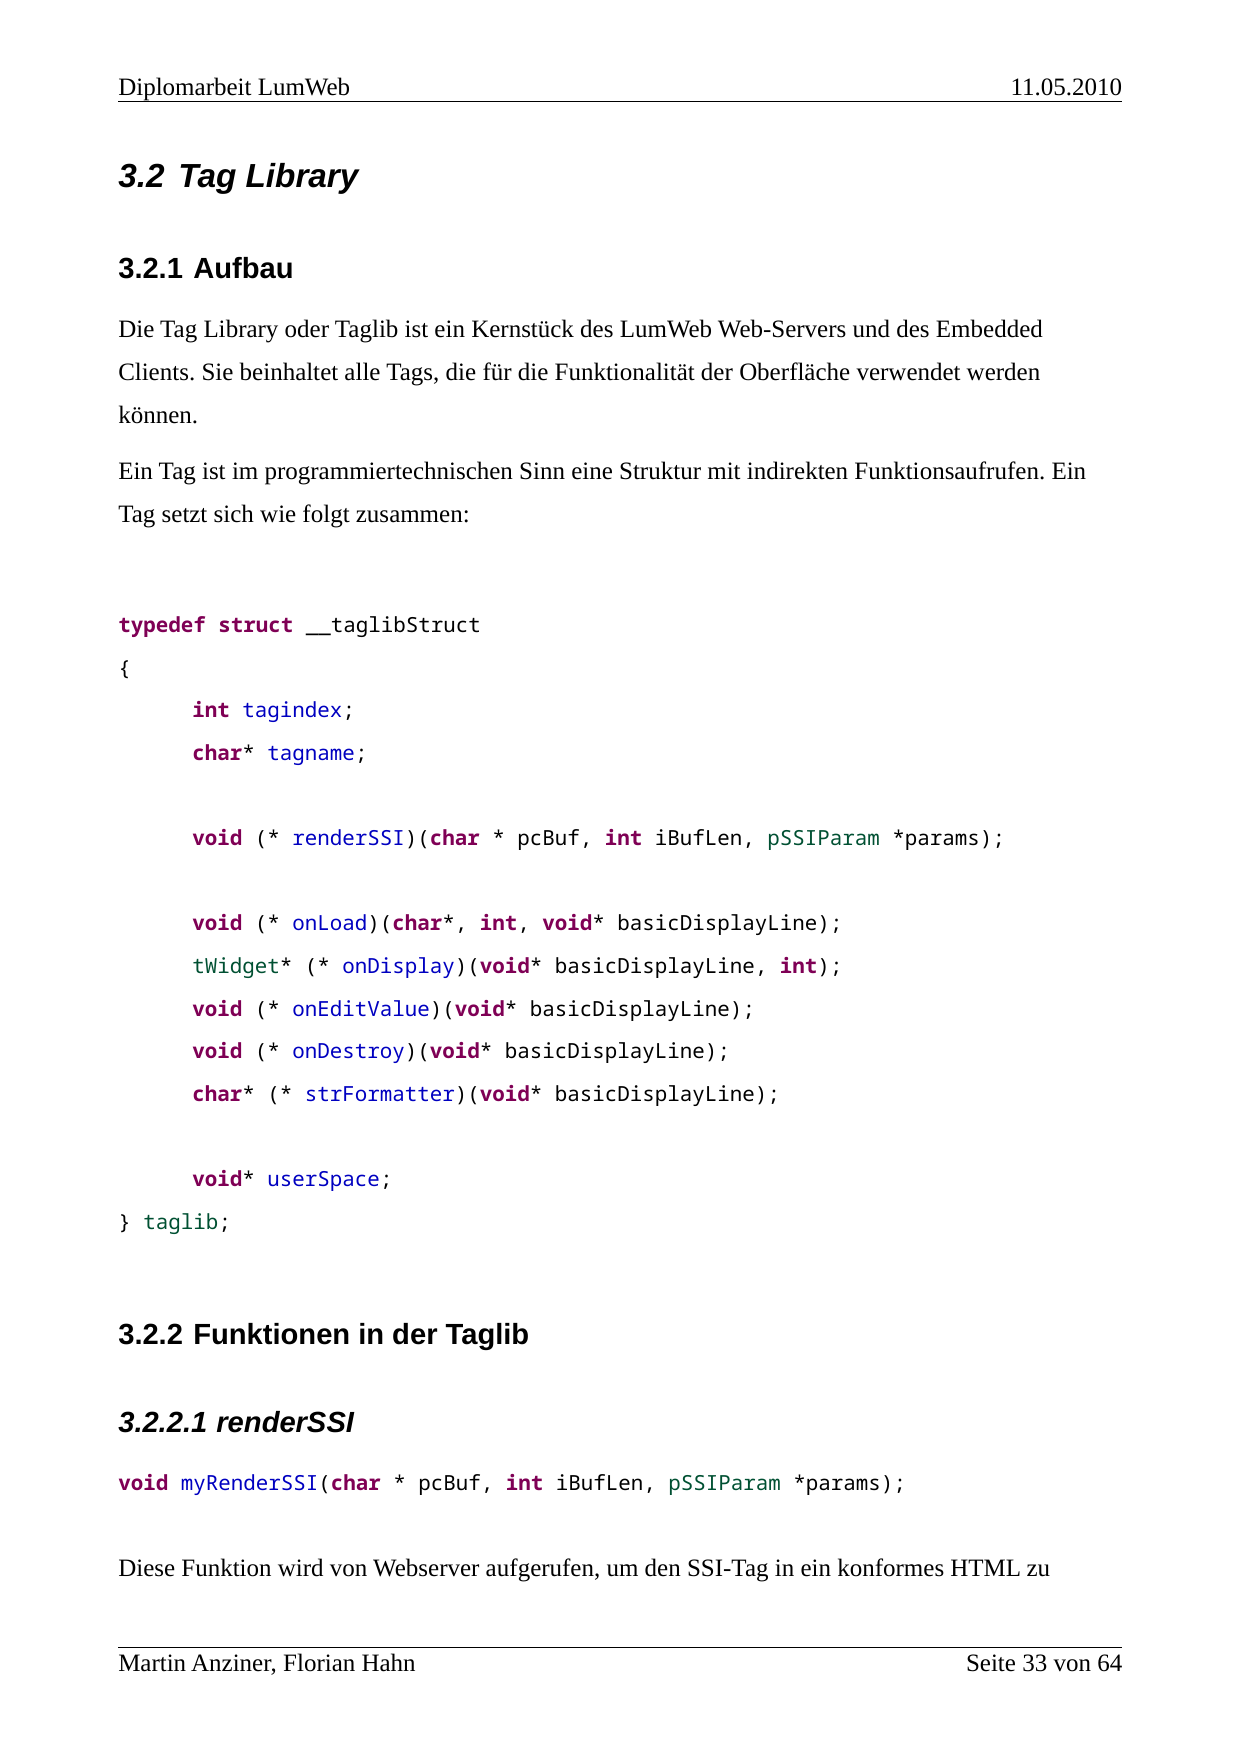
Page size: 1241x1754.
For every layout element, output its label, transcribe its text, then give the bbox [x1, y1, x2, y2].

text char* (* strFormatter)(void* basicDisplayLine); [118, 1079, 1122, 1107]
text void (* onEditValue)(void* basicDisplayLine); [118, 994, 1122, 1022]
subtitle renderSSI [118, 1405, 1122, 1438]
text int tagindex; [118, 696, 1122, 724]
text Diese Funktion wird von Webserver aufgerufen, um den SSI-Tag in ein konformes HTML zu [118, 1553, 1122, 1582]
text void* userSpace; [118, 1164, 1122, 1193]
text void (* renderSSI)(char * pcBuf, int iBufLen, pSSIParam *params); [118, 823, 1122, 852]
text typedef struct __taglibStruct [118, 610, 1122, 639]
text char* tagname; [118, 738, 1122, 767]
subtitle Tag Library [118, 156, 1122, 194]
subtitle Funktionen in der Taglib [118, 1317, 1122, 1351]
text void myRenderSSI(char * pcBuf, int iBufLen, pSSIParam *params); [118, 1468, 1122, 1496]
text void (* onLoad)(char*, int, void* basicDisplayLine); [118, 908, 1122, 937]
subtitle Aufbau [118, 251, 1122, 285]
text Die Tag Library oder Taglib ist ein Kernstück des LumWeb Web-Servers und des Embedded Clients. Sie beinhaltet alle Tags, die für die Funktionalität der Oberfläche verwendet werden können. [118, 314, 1122, 429]
text tWidget* (* onDisplay)(void* basicDisplayLine, int); [118, 951, 1122, 979]
text { [118, 653, 1122, 681]
text Ein Tag ist im programmiertechnischen Sinn eine Struktur mit indirekten Funktionsaufrufen. Ein Tag setzt sich wie folgt zusammen: [118, 456, 1122, 528]
text void (* onDestroy)(void* basicDisplayLine); [118, 1036, 1122, 1065]
text } taglib; [118, 1207, 1122, 1235]
